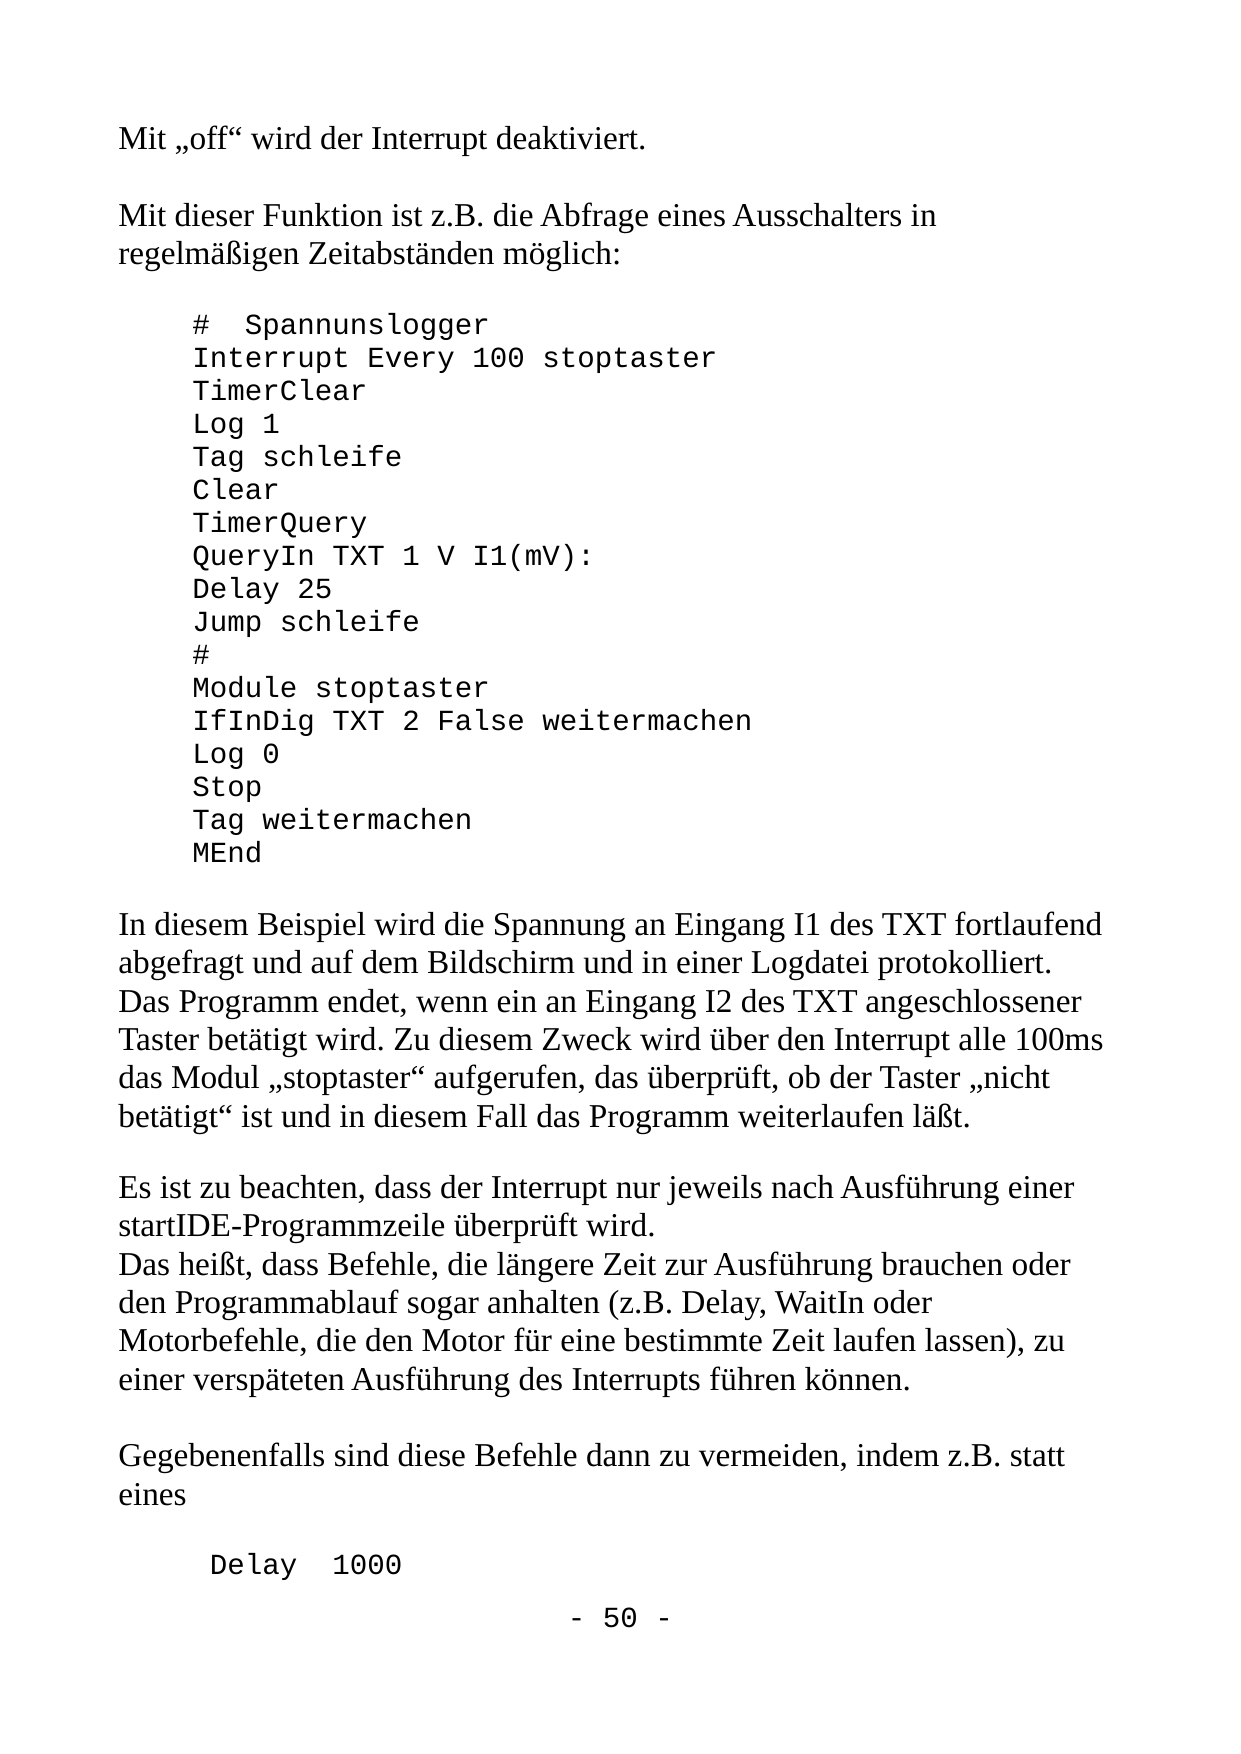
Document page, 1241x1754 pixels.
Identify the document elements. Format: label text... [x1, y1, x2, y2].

text # Module stoptaster IfInDig TXT 2 False weitermachen Log 0 Stop Tag weitermachen MEnd [118, 640, 1122, 871]
text # Spannunslogger Interrupt Every 100 stoptaster TimerClear Log 1 Tag schleife Clear TimerQuery QueryIn TXT 1 V I1(mV): Delay 25 Jump schleife [118, 310, 1122, 640]
text Gegebenenfalls sind diese Befehle dann zu vermeiden, indem z.B. statt eines [118, 1436, 1122, 1512]
text Mit „off“ wird der Interrupt deaktiviert. [118, 118, 1122, 156]
text Das Programm endet, wenn ein an Eingang I2 des TXT angeschlossener Taster betätigt wird. Zu diesem Zweck wird über den Interrupt alle 100ms das Modul „stoptaster“ aufgerufen, das überprüft, ob der Taster „nicht betätigt“ ist und in diesem Fall das Programm weiterlaufen läßt. [118, 981, 1122, 1134]
text Es ist zu beachten, dass der Interrupt nur jeweils nach Ausführung einer startIDE-Programmzeile überprüft wird. [118, 1167, 1122, 1244]
text Das heißt, dass Befehle, die längere Zeit zur Ausführung brauchen oder den Programmablauf sogar anhalten (z.B. Delay, WaitIn oder Motorbefehle, die den Motor für eine bestimmte Zeit laufen lassen), zu einer verspäteten Ausführung des Interrupts führen können. [118, 1244, 1122, 1397]
text In diesem Beispiel wird die Spannung an Eingang I1 des TXT fortlaufend abgefragt und auf dem Bildschirm und in einer Logdatei protokolliert. [118, 904, 1122, 981]
text Delay 1000 [118, 1551, 1122, 1583]
text Mit dieser Funktion ist z.B. die Abfrage eines Ausschalters in regelmäßigen Zeitabständen möglich: [118, 195, 1122, 271]
